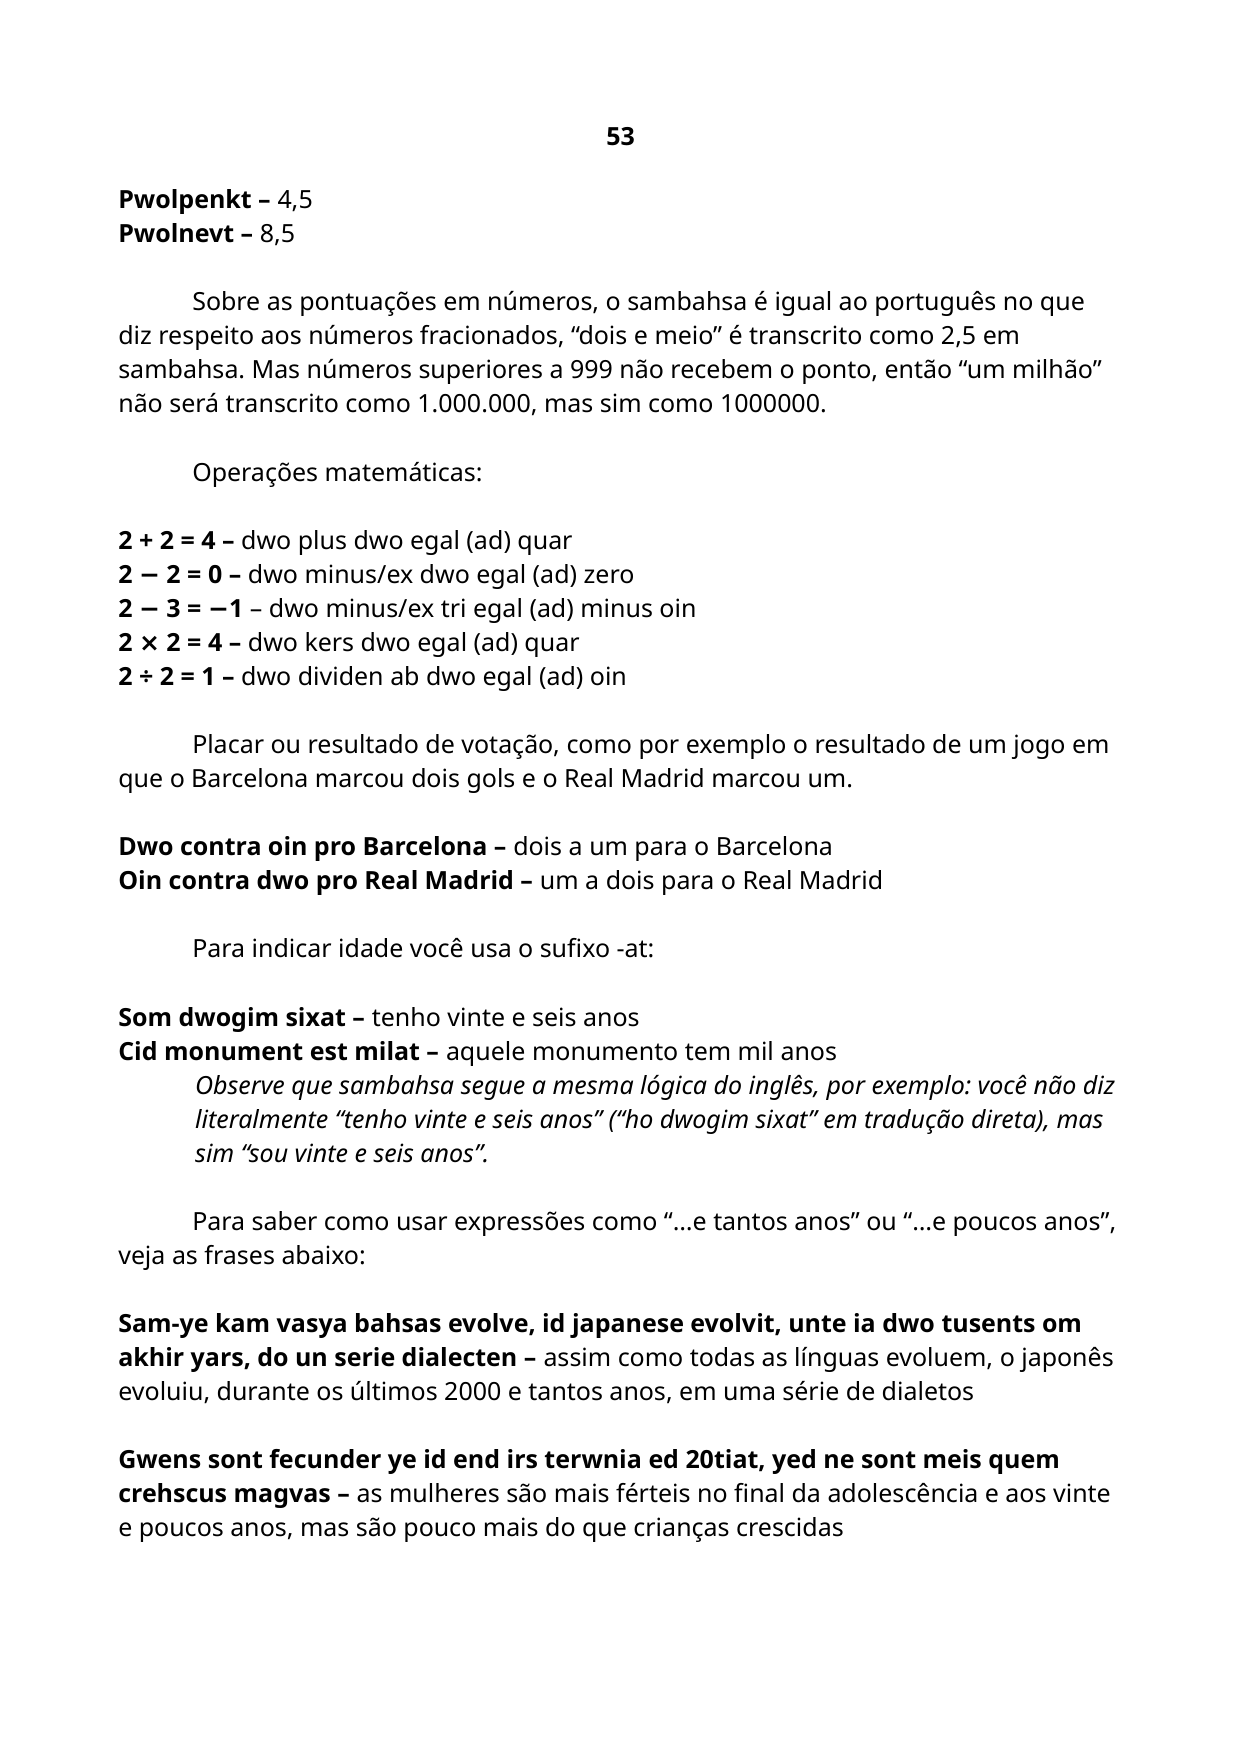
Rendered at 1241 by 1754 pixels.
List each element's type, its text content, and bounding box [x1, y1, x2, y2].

text Observe que sambahsa segue a mesma lógica do inglês, por exemplo: você não diz literalmente “tenho vinte e seis anos” (“ho dwogim sixat” em tradução direta), mas sim “sou vinte e seis anos”. [195, 1067, 1123, 1169]
text Para indicar idade você usa o sufixo -at: [118, 931, 1123, 965]
text Gwens sont fecunder ye id end irs terwnia ed 20tiat, yed ne sont meis quem crehscus magvas – as mulheres são mais férteis no final da adolescência e aos vinte e poucos anos, mas são pouco mais do que crianças crescidas [118, 1442, 1123, 1544]
text Dwo contra oin pro Barcelona – dois a um para o Barcelona [118, 829, 1123, 863]
text Operações matemáticas: [118, 454, 1123, 488]
text Para saber como usar expressões como “…e tantos anos” ou “…e poucos anos”, veja as frases abaixo: [118, 1203, 1123, 1272]
text Oin contra dwo pro Real Madrid – um a dois para o Real Madrid [118, 863, 1123, 897]
text 2 ⨯ 2 = 4 – dwo kers dwo egal (ad) quar [118, 624, 1123, 658]
text 2 + 2 = 4 – dwo plus dwo egal (ad) quar [118, 522, 1123, 556]
text Pwolpenkt – 4,5 [118, 182, 1123, 216]
text Placar ou resultado de votação, como por exemplo o resultado de um jogo em que o Barcelona marcou dois gols e o Real Madrid marcou um. [118, 727, 1123, 795]
text Som dwogim sixat – tenho vinte e seis anos [118, 999, 1123, 1033]
text 2 ÷ 2 = 1 – dwo dividen ab dwo egal (ad) oin [118, 658, 1123, 693]
text Cid monument est milat – aquele monumento tem mil anos [118, 1033, 1123, 1067]
text Pwolnevt – 8,5 [118, 216, 1123, 250]
text Sam-ye kam vasya bahsas evolve, id japanese evolvit, unte ia dwo tusents om akhir yars, do un serie dialecten – assim como todas as línguas evoluem, o japonês evoluiu, durante os últimos 2000 e tantos anos, em uma série de dialetos [118, 1306, 1123, 1408]
text 2 − 2 = 0 – dwo minus/ex dwo egal (ad) zero [118, 556, 1123, 590]
text Sobre as pontuações em números, o sambahsa é igual ao português no que diz respeito aos números fracionados, “dois e meio” é transcrito como 2,5 em sambahsa. Mas números superiores a 999 não recebem o ponto, então “um milhão” não será transcrito como 1.000.000, mas sim como 1000000. [118, 284, 1123, 420]
text 2 − 3 = −1 – dwo minus/ex tri egal (ad) minus oin [118, 590, 1123, 624]
